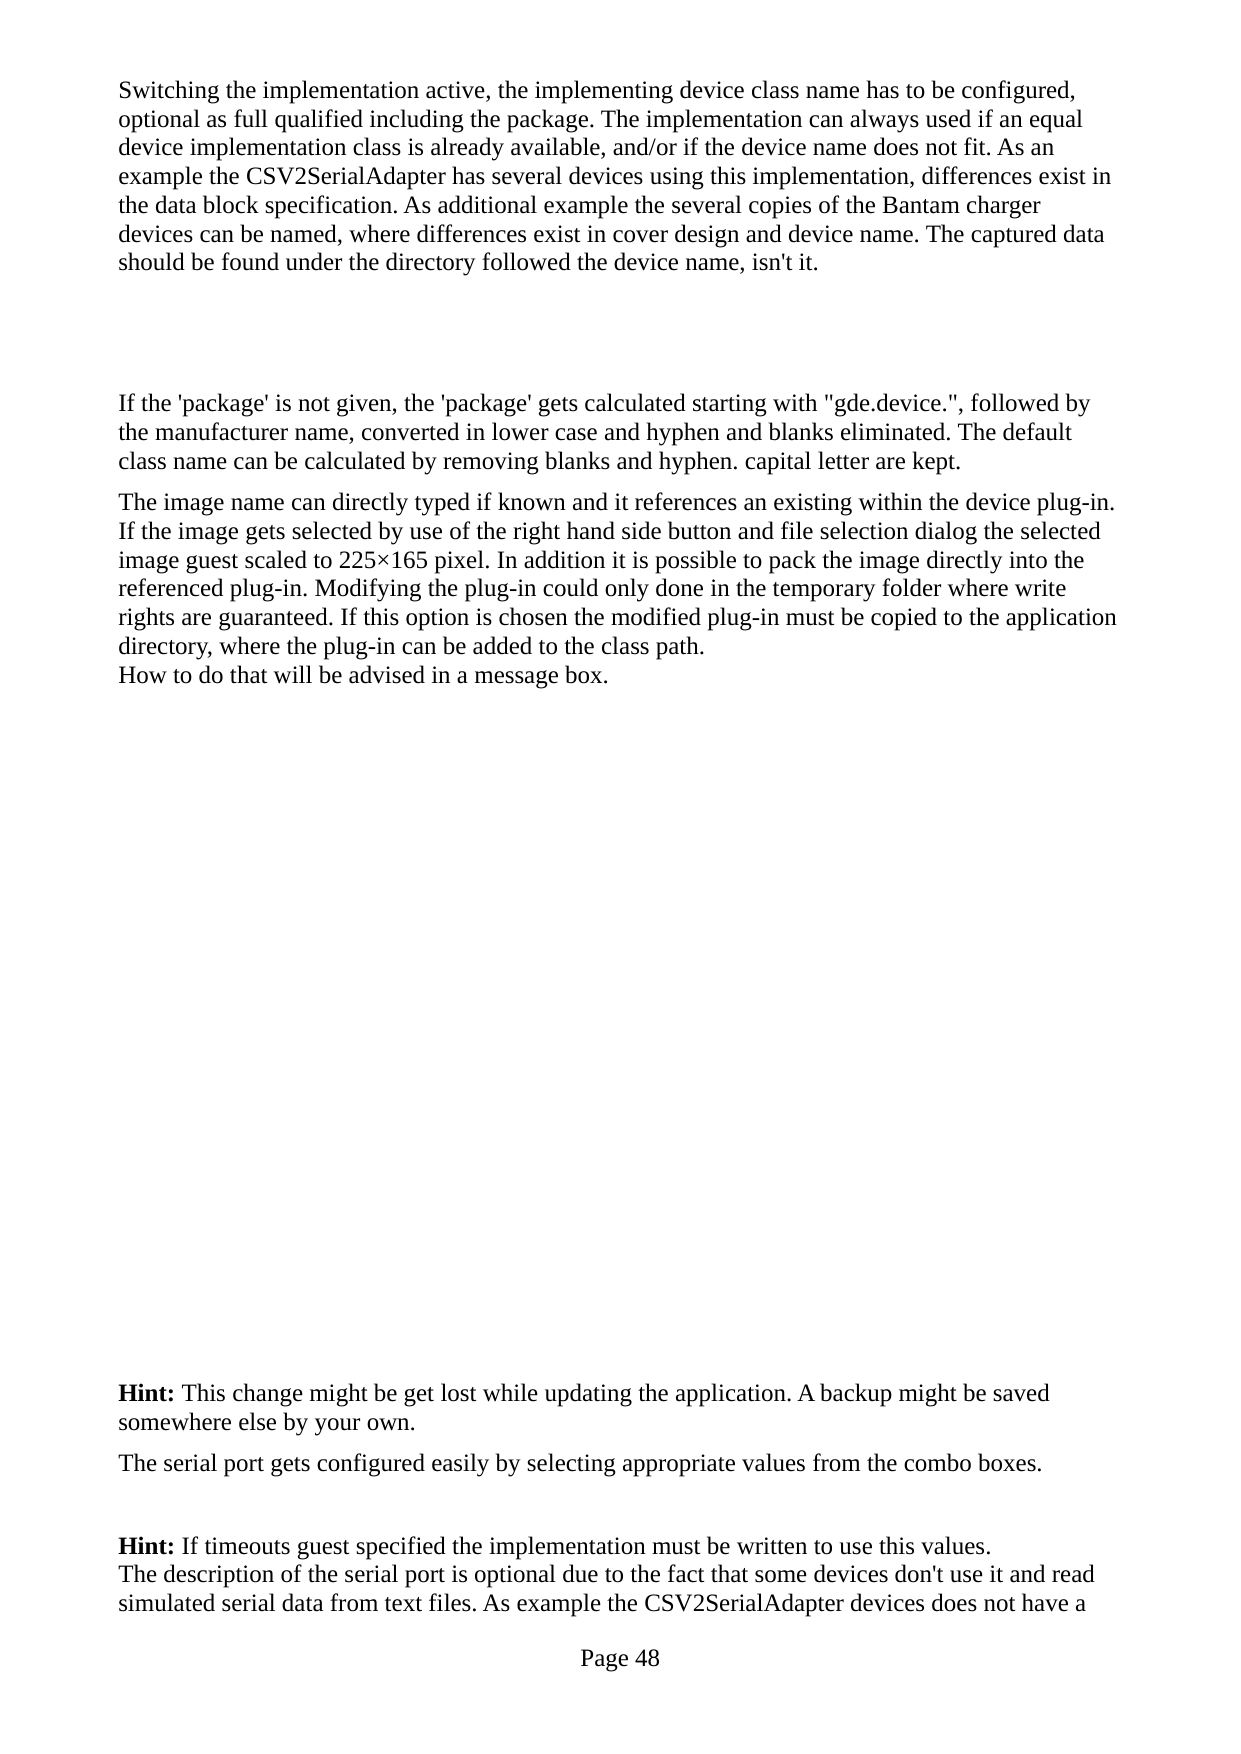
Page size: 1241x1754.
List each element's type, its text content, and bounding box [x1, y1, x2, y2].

text The image name can directly typed if known and it references an existing within the device plug-in. If the image gets selected by use of the right hand side button and file selection dialog the selected image guest scaled to 225×165 pixel. In addition it is possible to pack the image directly into the referenced plug-in. Modifying the plug-in could only done in the temporary folder where write rights are guaranteed. If this option is chosen the modified plug-in must be copied to the application directory, where the plug-in can be added to the class path. How to do that will be advised in a message box. [118, 487, 1122, 688]
text The serial port gets configured easily by selecting appropriate values from the combo boxes. [118, 1448, 1122, 1477]
text Hint: This change might be get lost while updating the application. A backup might be saved somewhere else by your own. [118, 701, 1122, 1436]
text Switching the implementation active, the implementing device class name has to be configured, optional as full qualified including the package. The implementation can always used if an equal device implementation class is already available, and/or if the device name does not fit. As an example the CSV2SerialAdapter has several devices using this implementation, differences exist in the data block specification. As additional example the several copies of the Bantam charger devices can be named, where differences exist in cover design and device name. The captured data should be found under the directory followed the device name, isn't it. If the 'package' is not given, the 'package' gets calculated starting with "gde.device.", followed by the manufacturer name, converted in lower case and hyphen and blanks eliminated. The default class name can be calculated by removing blanks and hyphen. capital letter are kept. [118, 75, 1122, 475]
text Hint: If timeouts guest specified the implementation must be written to use this values. The description of the serial port is optional due to the fact that some devices don't use it and read simulated serial data from text files. As example the CSV2SerialAdapter devices does not have a [118, 1531, 1122, 1617]
